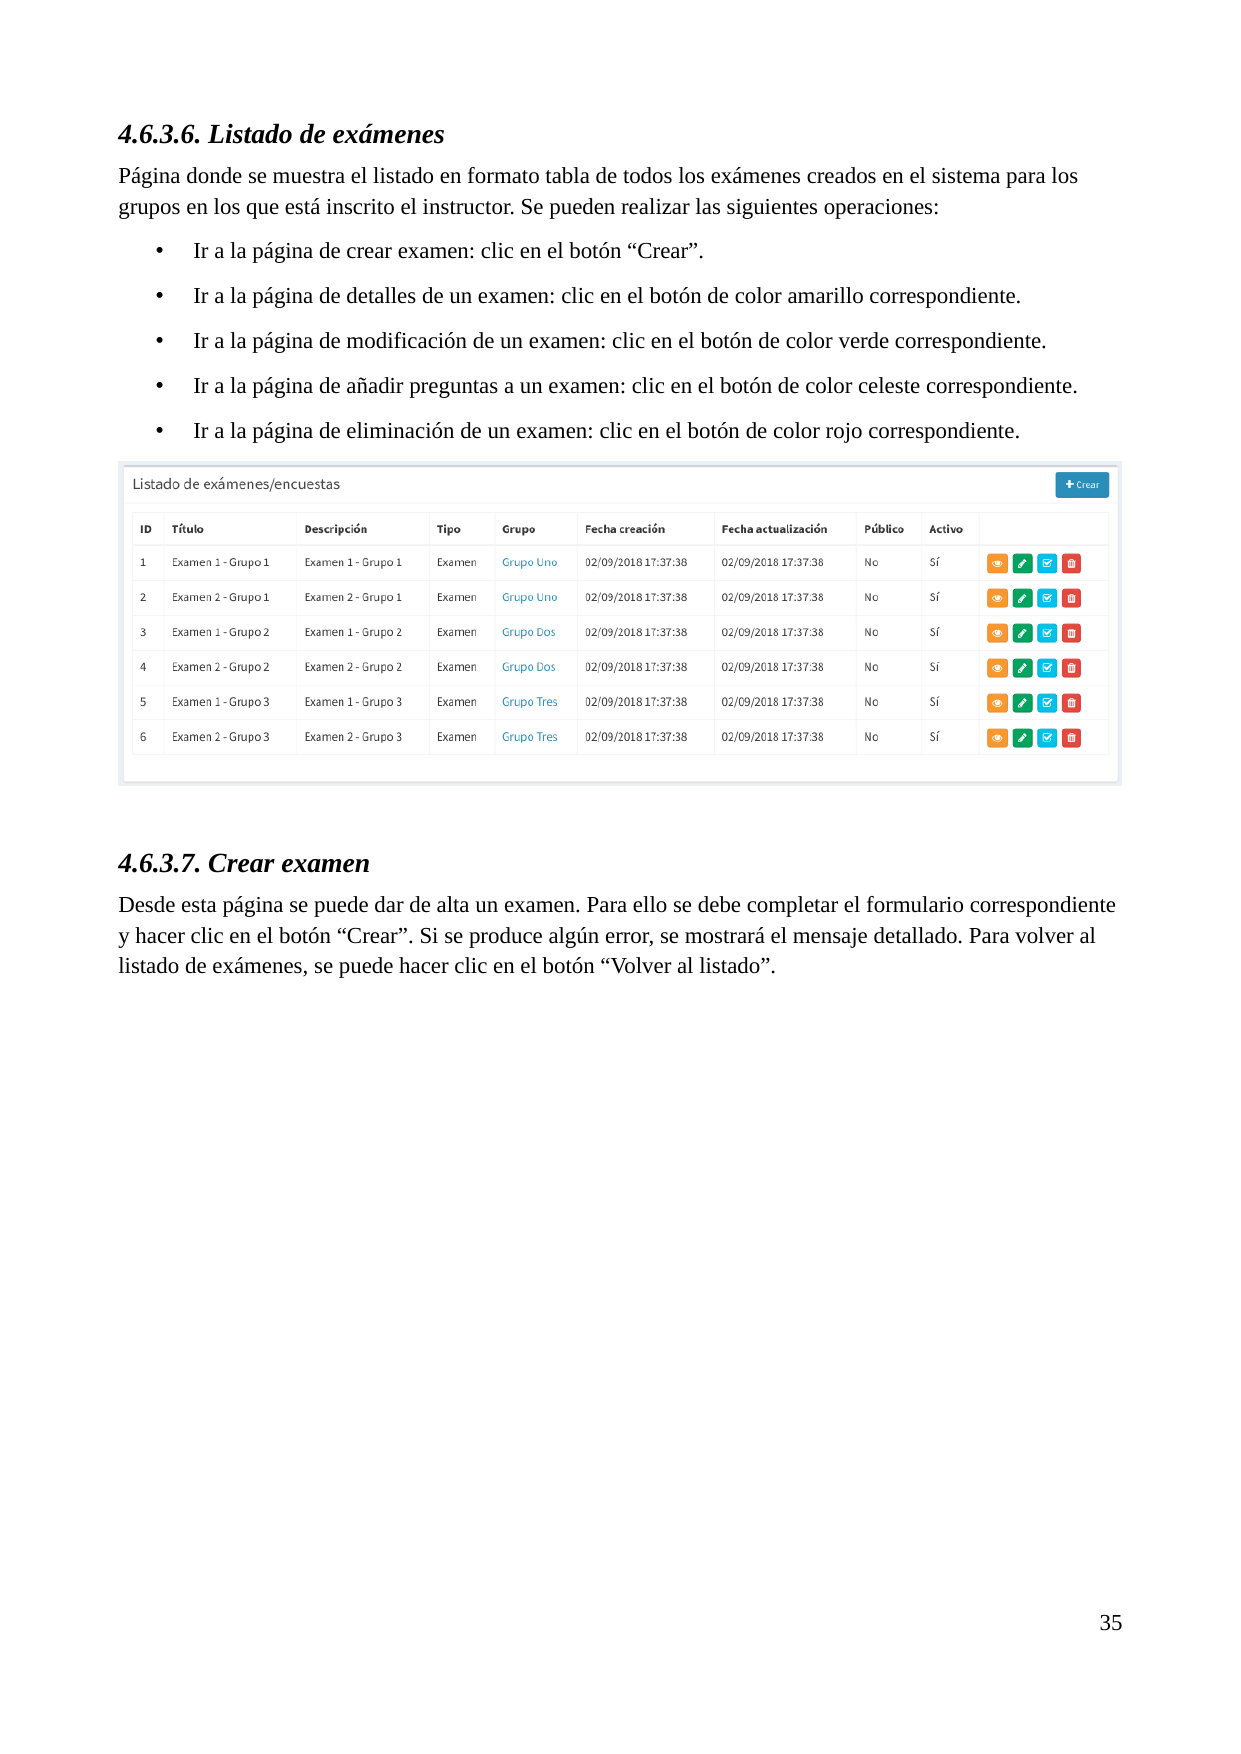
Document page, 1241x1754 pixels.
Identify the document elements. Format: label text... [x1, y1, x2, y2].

list Ir a la página de añadir preguntas a un examen: clic en el botón de color celeste correspondiente. [156, 372, 1122, 398]
list Ir a la página de crear examen: clic en el botón “Crear”. [156, 237, 1122, 264]
picture [118, 461, 1123, 786]
list Ir a la página de modificación de un examen: clic en el botón de color verde correspondiente. [156, 327, 1122, 353]
text Desde esta página se puede dar de alta un examen. Para ello se debe completar el formulario correspondiente y hacer clic en el botón “Crear”. Si se produce algún error, se mostrará el mensaje detallado. Para volver al listado de exámenes, se puede hacer clic en el botón “Volver al listado”. [118, 891, 1122, 978]
list Ir a la página de eliminación de un examen: clic en el botón de color rojo correspondiente. [156, 417, 1122, 443]
list Ir a la página de detalles de un examen: clic en el botón de color amarillo correspondiente. [156, 282, 1122, 309]
subtitle 4.6.3.7. Crear examen [118, 847, 1122, 879]
text Página donde se muestra el listado en formato tabla de todos los exámenes creados en el sistema para los grupos en los que está inscrito el instructor. Se pueden realizar las siguientes operaciones: [118, 162, 1122, 219]
subtitle 4.6.3.6. Listado de exámenes [118, 118, 1122, 150]
